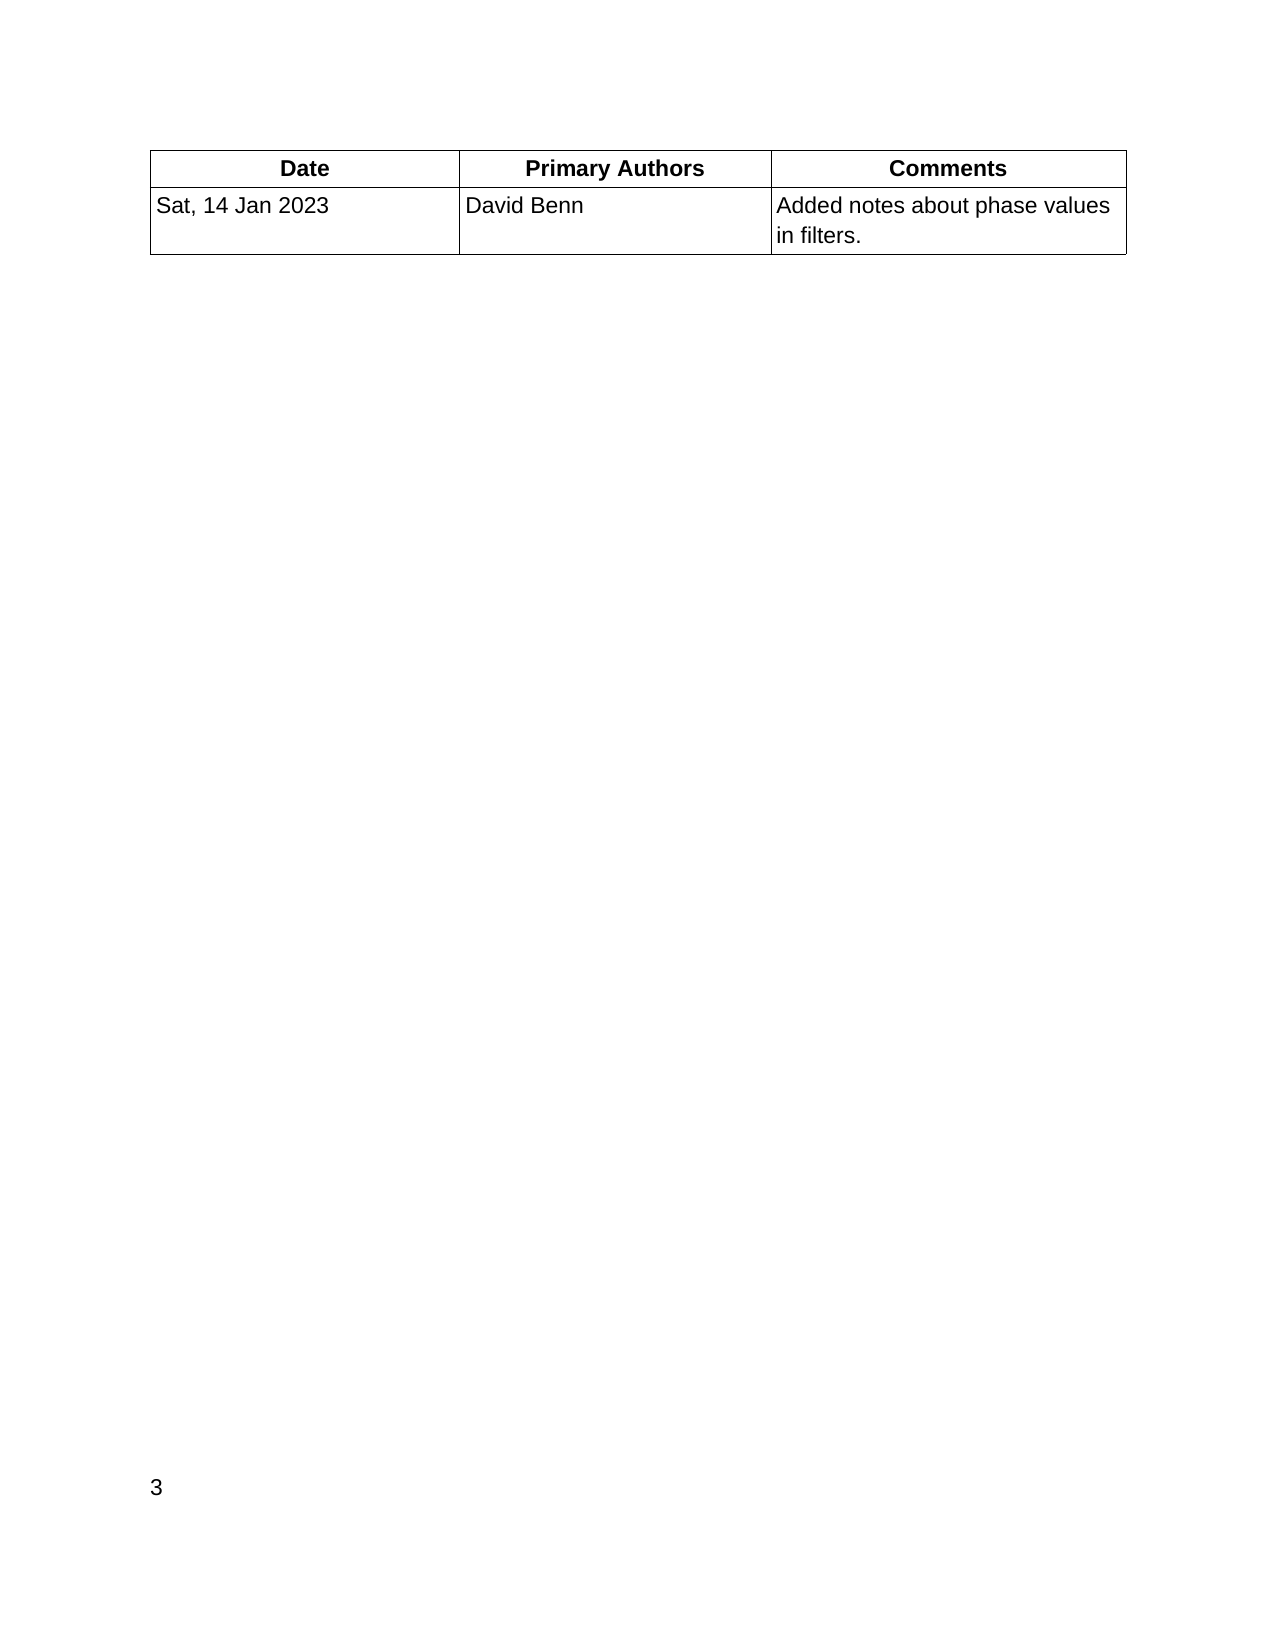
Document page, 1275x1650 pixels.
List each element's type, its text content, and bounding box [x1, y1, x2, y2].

table_cell Sat, 14 Jan 2023 [151, 188, 459, 254]
table_header Date [151, 151, 459, 187]
table_header Comments [772, 151, 1126, 187]
table_header Primary Authors [460, 151, 771, 187]
table_cell David Benn [460, 188, 771, 254]
table_cell Added notes about phase values in filters. [772, 188, 1126, 254]
